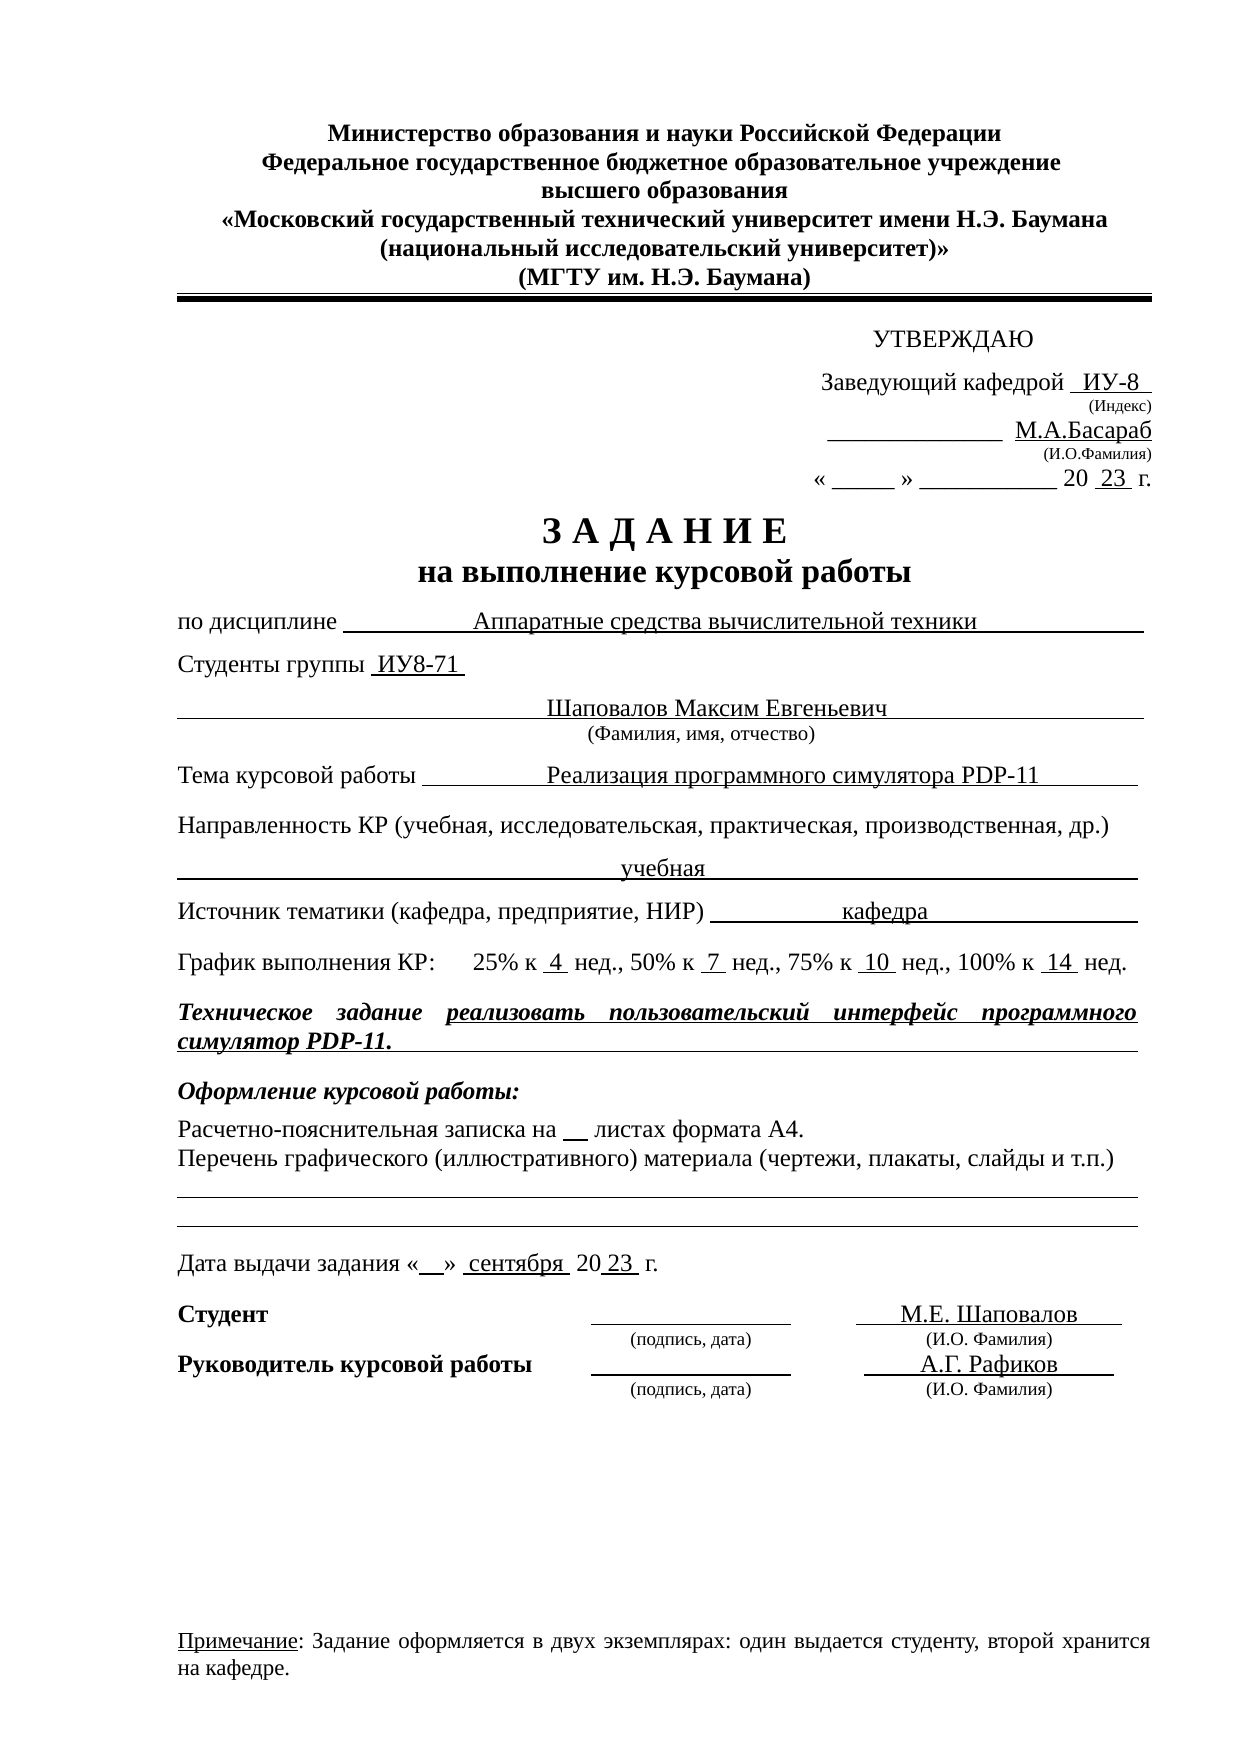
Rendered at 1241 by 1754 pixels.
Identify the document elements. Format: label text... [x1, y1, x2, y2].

text « _____ » ___________ 20 23 г. [251, 463, 1152, 491]
text Тема курсовой работы Реализация программного симулятора PDP-11 [177, 760, 1152, 788]
table_cell (подпись, дата) [555, 1328, 827, 1349]
text (Индекс) [177, 396, 1152, 415]
text Федеральное государственное бюджетное образовательное учреждение [177, 147, 1152, 176]
text по дисциплине Аппаратные средства вычислительной техники [177, 606, 1152, 635]
text Расчетно-пояснительная записка на листах формата А4. [177, 1114, 1152, 1143]
text Студенты группы ИУ8-71 [177, 649, 1152, 678]
table_cell Руководитель курсовой работы [177, 1349, 555, 1378]
text Направленность КР (учебная, исследовательская, практическая, производственная, др.) [177, 810, 1152, 839]
text Техническое задание реализовать пользовательский интерфейс программного симулятор PDP-11. [177, 997, 1140, 1054]
text (национальный исследовательский университет)» [177, 233, 1152, 262]
text высшего образования [177, 176, 1152, 204]
table_cell [177, 1378, 555, 1421]
table_cell [555, 1349, 827, 1378]
text График выполнения КР: 25% к 4 нед., 50% к 7 нед., 75% к 10 нед., 100% к 14 нед. [177, 947, 1152, 975]
text Источник тематики (кафедра, предприятие, НИР) кафедра [177, 896, 1152, 925]
text Заведующий кафедрой ИУ-8 [251, 367, 1152, 396]
table_cell (И.О. Фамилия) [827, 1328, 1151, 1349]
text «Московский государственный технический университет имени Н.Э. Баумана [177, 204, 1152, 233]
table_cell [177, 1328, 555, 1349]
text Шаповалов Максим Евгеньевич [177, 693, 1152, 721]
text ЗАДАНИЕ [177, 508, 1152, 551]
text ______________ М.А.Басараб [251, 415, 1152, 443]
text Министерство образования и науки Российской Федерации [177, 118, 1152, 147]
table_cell А.Г. Рафиков [827, 1349, 1151, 1378]
text Оформление курсовой работы: [177, 1076, 1152, 1105]
table_cell (подпись, дата) [555, 1378, 827, 1421]
table_header [555, 1299, 827, 1328]
text (И.О.Фамилия) [251, 443, 1152, 463]
text учебная [177, 853, 1152, 882]
text на выполнение курсовой работы [177, 551, 1152, 589]
table_header М.Е. Шаповалов [827, 1299, 1151, 1328]
text Дата выдачи задания « » сентября 20 23 г. [177, 1248, 1152, 1277]
text (МГТУ им. Н.Э. Баумана) [177, 262, 1152, 293]
text УТВЕРЖДАЮ [177, 324, 1033, 352]
text (Фамилия, имя, отчество) [177, 721, 1152, 745]
text Перечень графического (иллюстративного) материала (чертежи, плакаты, слайды и т.п.) [177, 1143, 1152, 1172]
table_header Студент [177, 1299, 555, 1328]
table_cell (И.О. Фамилия) [827, 1378, 1151, 1421]
